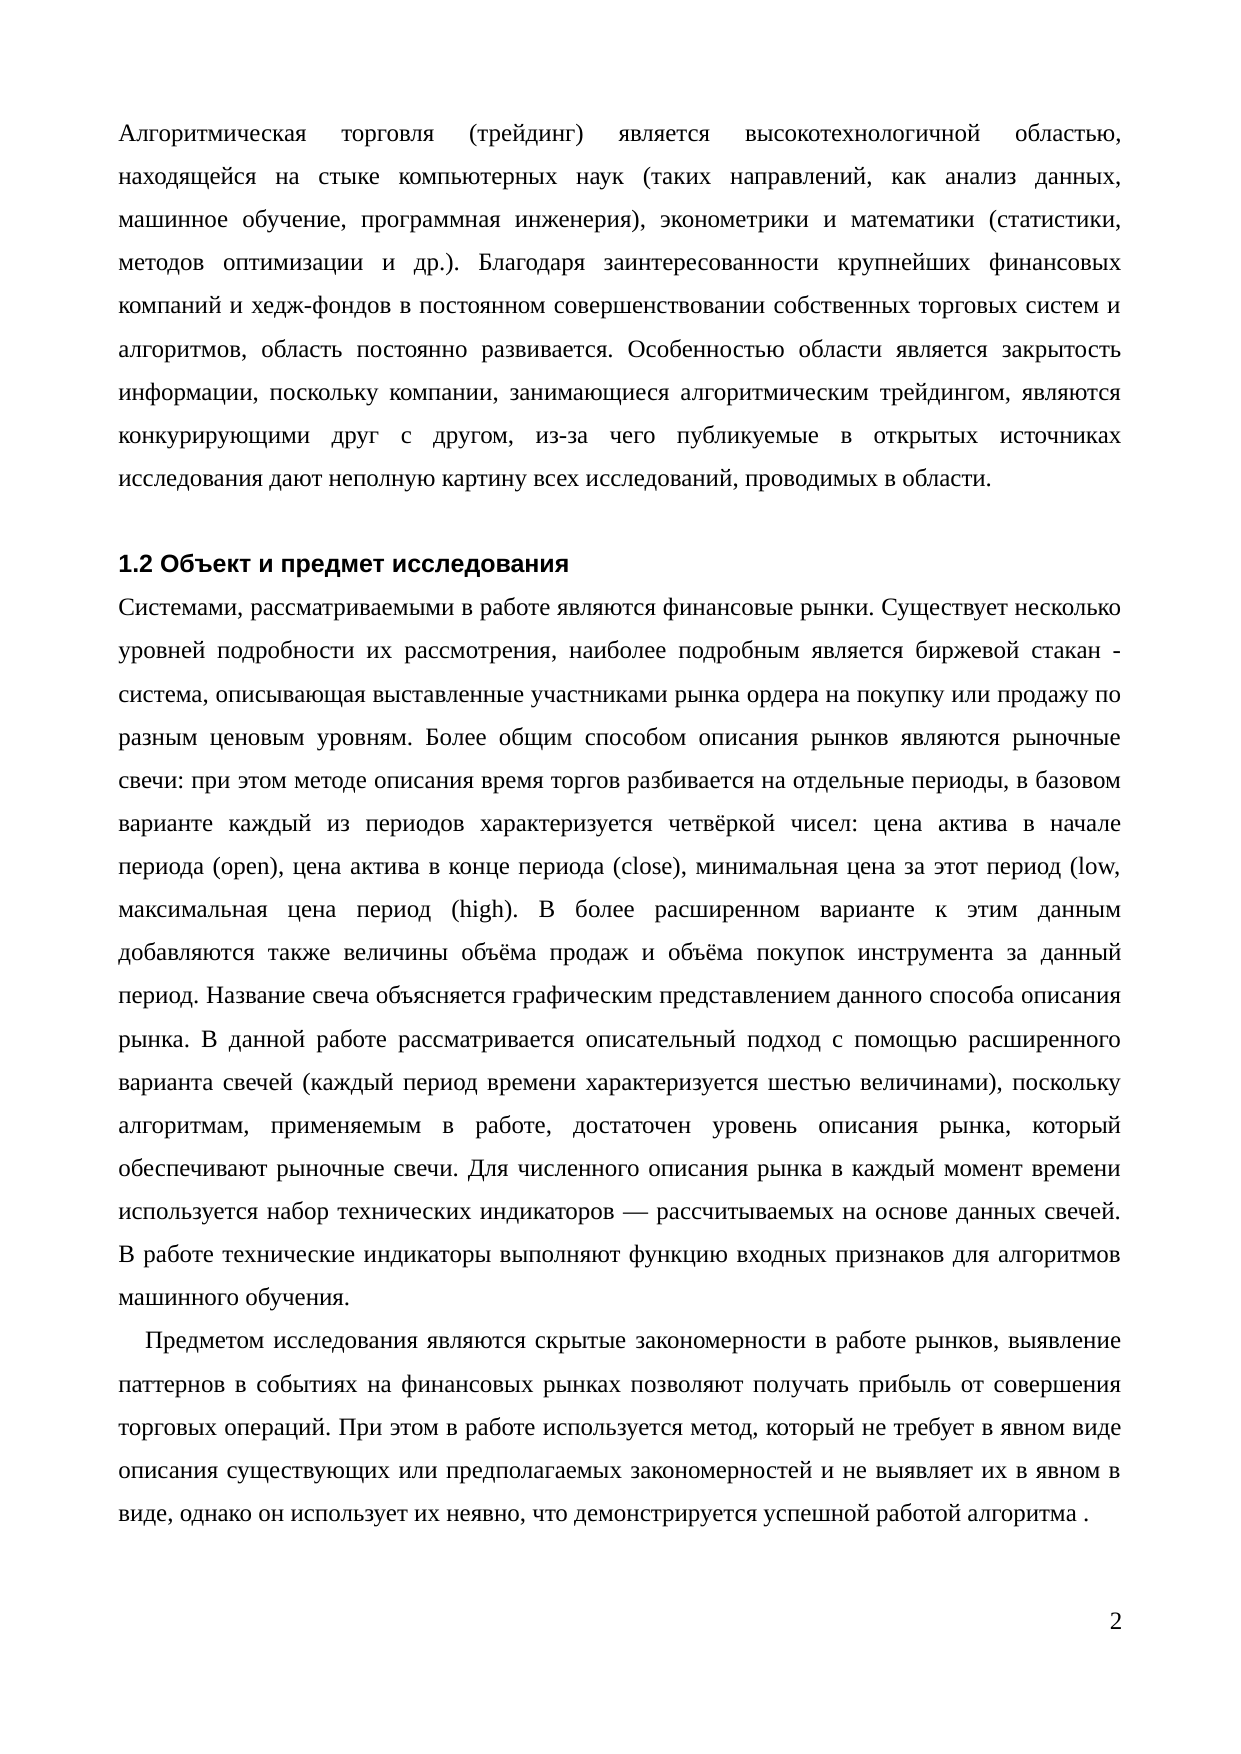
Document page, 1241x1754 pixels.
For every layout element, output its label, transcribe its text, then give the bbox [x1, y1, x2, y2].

list Объект и предмет исследования [118, 549, 1122, 578]
list Алгоритмическая торговля (трейдинг) является высокотехнологичной областью, находящейся на стыке компьютерных наук (таких направлений, как анализ данных, машинное обучение, программная инженерия), эконометрики и математики (статистики, методов оптимизации и др.). Благодаря заинтересованности крупнейших финансовых компаний и хедж-фондов в постоянном совершенствовании собственных торговых систем и алгоритмов, область постоянно развивается. Особенностью области является закрытость информации, поскольку компании, занимающиеся алгоритмическим трейдингом, являются конкурирующими друг с другом, из-за чего публикуемые в открытых источниках исследования дают неполную картину всех исследований, проводимых в области. [118, 118, 1122, 492]
list Системами, рассматриваемыми в работе являются финансовые рынки. Существует несколько уровней подробности их рассмотрения, наиболее подробным является биржевой стакан - система, описывающая выставленные участниками рынка ордера на покупку или продажу по разным ценовым уровням. Более общим способом описания рынков являются рыночные свечи: при этом методе описания время торгов разбивается на отдельные периоды, в базовом варианте каждый из периодов характеризуется четвёркой чисел: цена актива в начале периода (open), цена актива в конце периода (close), минимальная цена за этот период (low, максимальная цена период (high). В более расширенном варианте к этим данным добавляются также величины объёма продаж и объёма покупок инструмента за данный период. Название свеча объясняется графическим представлением данного способа описания рынка. В данной работе рассматривается описательный подход с помощью расширенного варианта свечей (каждый период времени характеризуется шестью величинами), поскольку алгоритмам, применяемым в работе, достаточен уровень описания рынка, который обеспечивают рыночные свечи. Для численного описания рынка в каждый момент времени используется набор технических индикаторов — рассчитываемых на основе данных свечей. В работе технические индикаторы выполняют функцию входных признаков для алгоритмов машинного обучения. [118, 592, 1122, 1311]
list Предметом исследования являются скрытые закономерности в работе рынков, выявление паттернов в событиях на финансовых рынках позволяют получать прибыль от совершения торговых операций. При этом в работе используется метод, который не требует в явном виде описания существующих или предполагаемых закономерностей и не выявляет их в явном в виде, однако он использует их неявно, что демонстрируется успешной работой алгоритма . [118, 1326, 1122, 1527]
